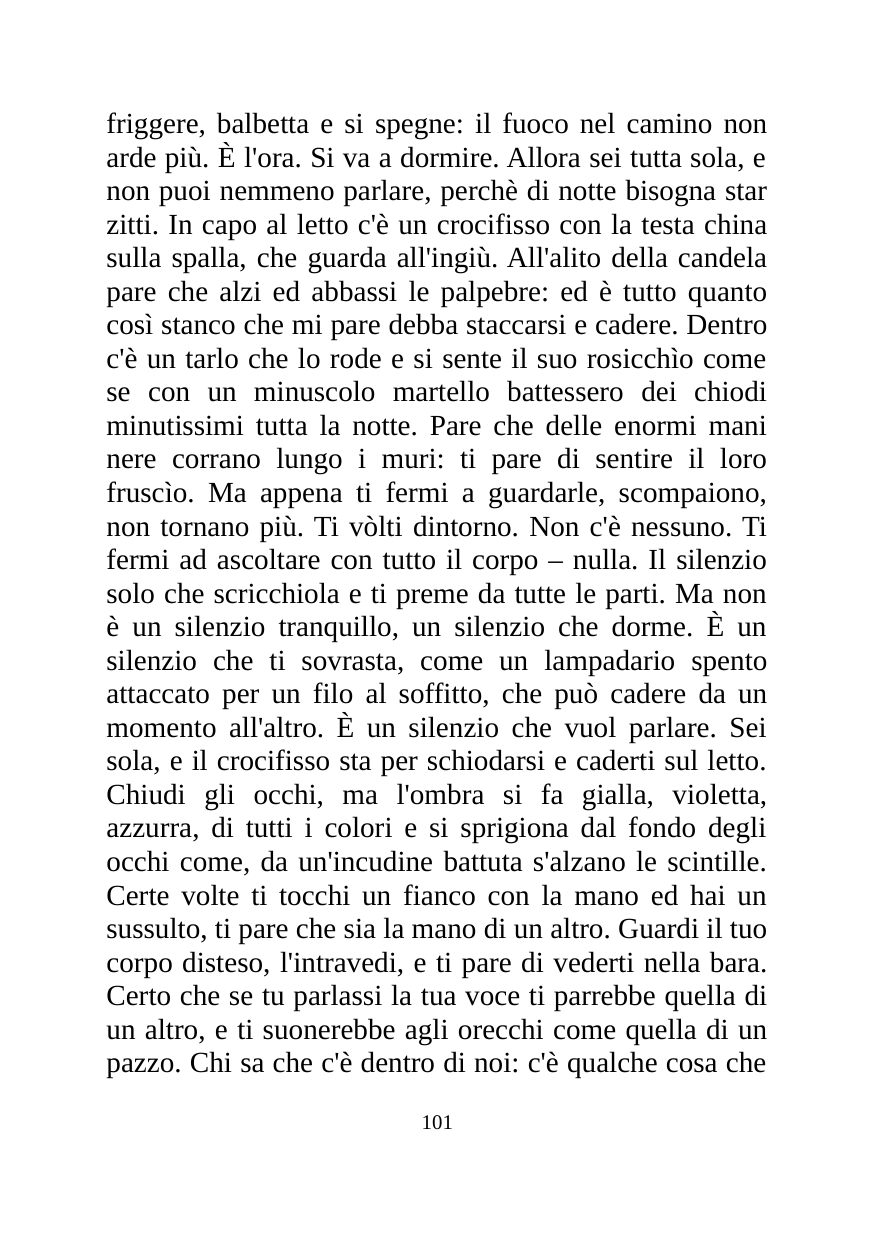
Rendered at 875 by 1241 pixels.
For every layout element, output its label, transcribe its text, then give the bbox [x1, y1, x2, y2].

text friggere, balbetta e si spegne: il fuoco nel camino non arde più. È l'ora. Si va a dormire. Allora sei tutta sola, e non puoi nemmeno parlare, perchè di notte bisogna star zitti. In capo al letto c'è un crocifisso con la testa china sulla spalla, che guarda all'ingiù. All'alito della candela pare che alzi ed abbassi le palpebre: ed è tutto quanto così stanco che mi pare debba staccarsi e cadere. Dentro c'è un tarlo che lo rode e si sente il suo rosicchìo come se con un minuscolo martello battessero dei chiodi minutissimi tutta la notte. Pare che delle enormi mani nere corrano lungo i muri: ti pare di sentire il loro fruscìo. Ma appena ti fermi a guardarle, scompaiono, non tornano più. Ti vòlti dintorno. Non c'è nessuno. Ti fermi ad ascoltare con tutto il corpo – nulla. Il silenzio solo che scricchiola e ti preme da tutte le parti. Ma non è un silenzio tranquillo, un silenzio che dorme. È un silenzio che ti sovrasta, come un lampadario spento attaccato per un filo al soffitto, che può cadere da un momento all'altro. È un silenzio che vuol parlare. Sei sola, e il crocifisso sta per schiodarsi e caderti sul letto. Chiudi gli occhi, ma l'ombra si fa gialla, violetta, azzurra, di tutti i colori e si sprigiona dal fondo degli occhi come, da un'incudine battuta s'alzano le scintille. Certe volte ti tocchi un fianco con la mano ed hai un sussulto, ti pare che sia la mano di un altro. Guardi il tuo corpo disteso, l'intravedi, e ti pare di vederti nella bara. Certo che se tu parlassi la tua voce ti parrebbe quella di un altro, e ti suonerebbe agli orecchi come quella di un pazzo. Chi sa che c'è dentro di noi: c'è qualche cosa che [106, 106, 768, 1079]
